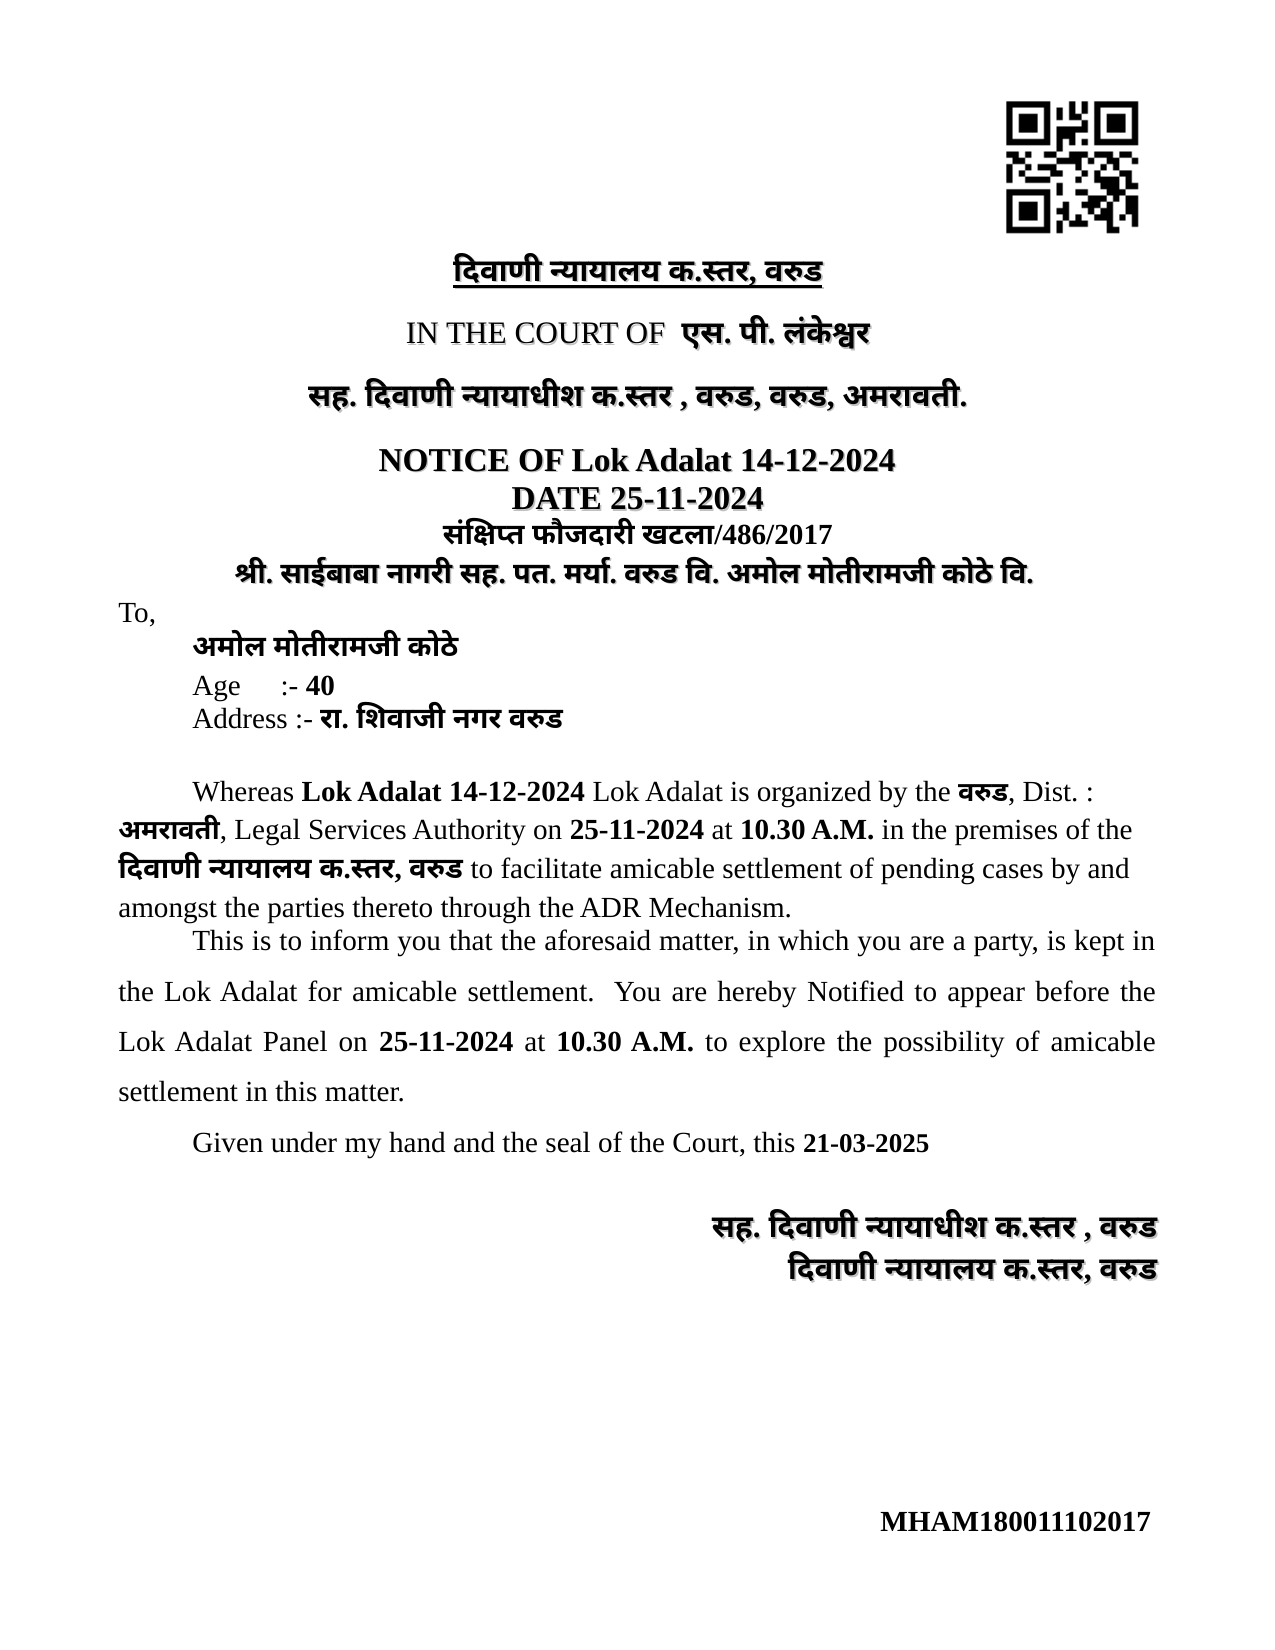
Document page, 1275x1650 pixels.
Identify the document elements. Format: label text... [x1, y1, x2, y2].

text Given under my hand and the seal of the Court, this 21-03-2025 [118, 1125, 1157, 1158]
table_header MHAM180011102017 [864, 1499, 1156, 1543]
text अमोल मोतीरामजी कोठे [118, 629, 1157, 668]
table_cell [864, 85, 1156, 252]
text दिवाणी न्यायालय क.स्तर, वरुड [118, 252, 1157, 294]
text DATE 25-11-2024 [118, 478, 1157, 517]
text Address :- रा. शिवाजी नगर वरुड [118, 701, 1157, 741]
picture [994, 89, 1151, 246]
text Age :- 40 [118, 668, 1157, 701]
text सह. दिवाणी न्यायाधीश क.स्तर , वरुड [118, 1209, 1157, 1251]
text सह. दिवाणी न्यायाधीश क.स्तर , वरुड, वरुड, अमरावती. [118, 377, 1157, 419]
text श्री. साईबाबा नागरी सह. पत. मर्या. वरुड वि. अमोल मोतीरामजी कोठे वि. [118, 556, 1157, 595]
text This is to inform you that the aforesaid matter, in which you are a party, is kept in the Lok Adalat for amicable settlement. You are hereby Notified to appear before the Lok Adalat Panel on 25-11-2024 at 10.30 A.M. to explore the possibility of amicable settlement in this matter. [118, 923, 1157, 1108]
text Whereas Lok Adalat 14-12-2024 Lok Adalat is organized by the वरुड, Dist. : अमरावती, Legal Services Authority on 25-11-2024 at 10.30 A.M. in the premises of the दिवाणी न्यायालय क.स्तर, वरुड to facilitate amicable settlement of pending cases by and amongst the parties thereto through the ADR Mechanism. [118, 774, 1157, 923]
text IN THE COURT OF एस. पी. लंकेश्वर [118, 314, 1157, 356]
text दिवाणी न्यायालय क.स्तर, वरुड [118, 1251, 1157, 1292]
text To, [118, 595, 1157, 629]
text NOTICE OF Lok Adalat 14-12-2024 [118, 440, 1157, 478]
text संक्षिप्त फौजदारी खटला/486/2017 [118, 517, 1157, 556]
